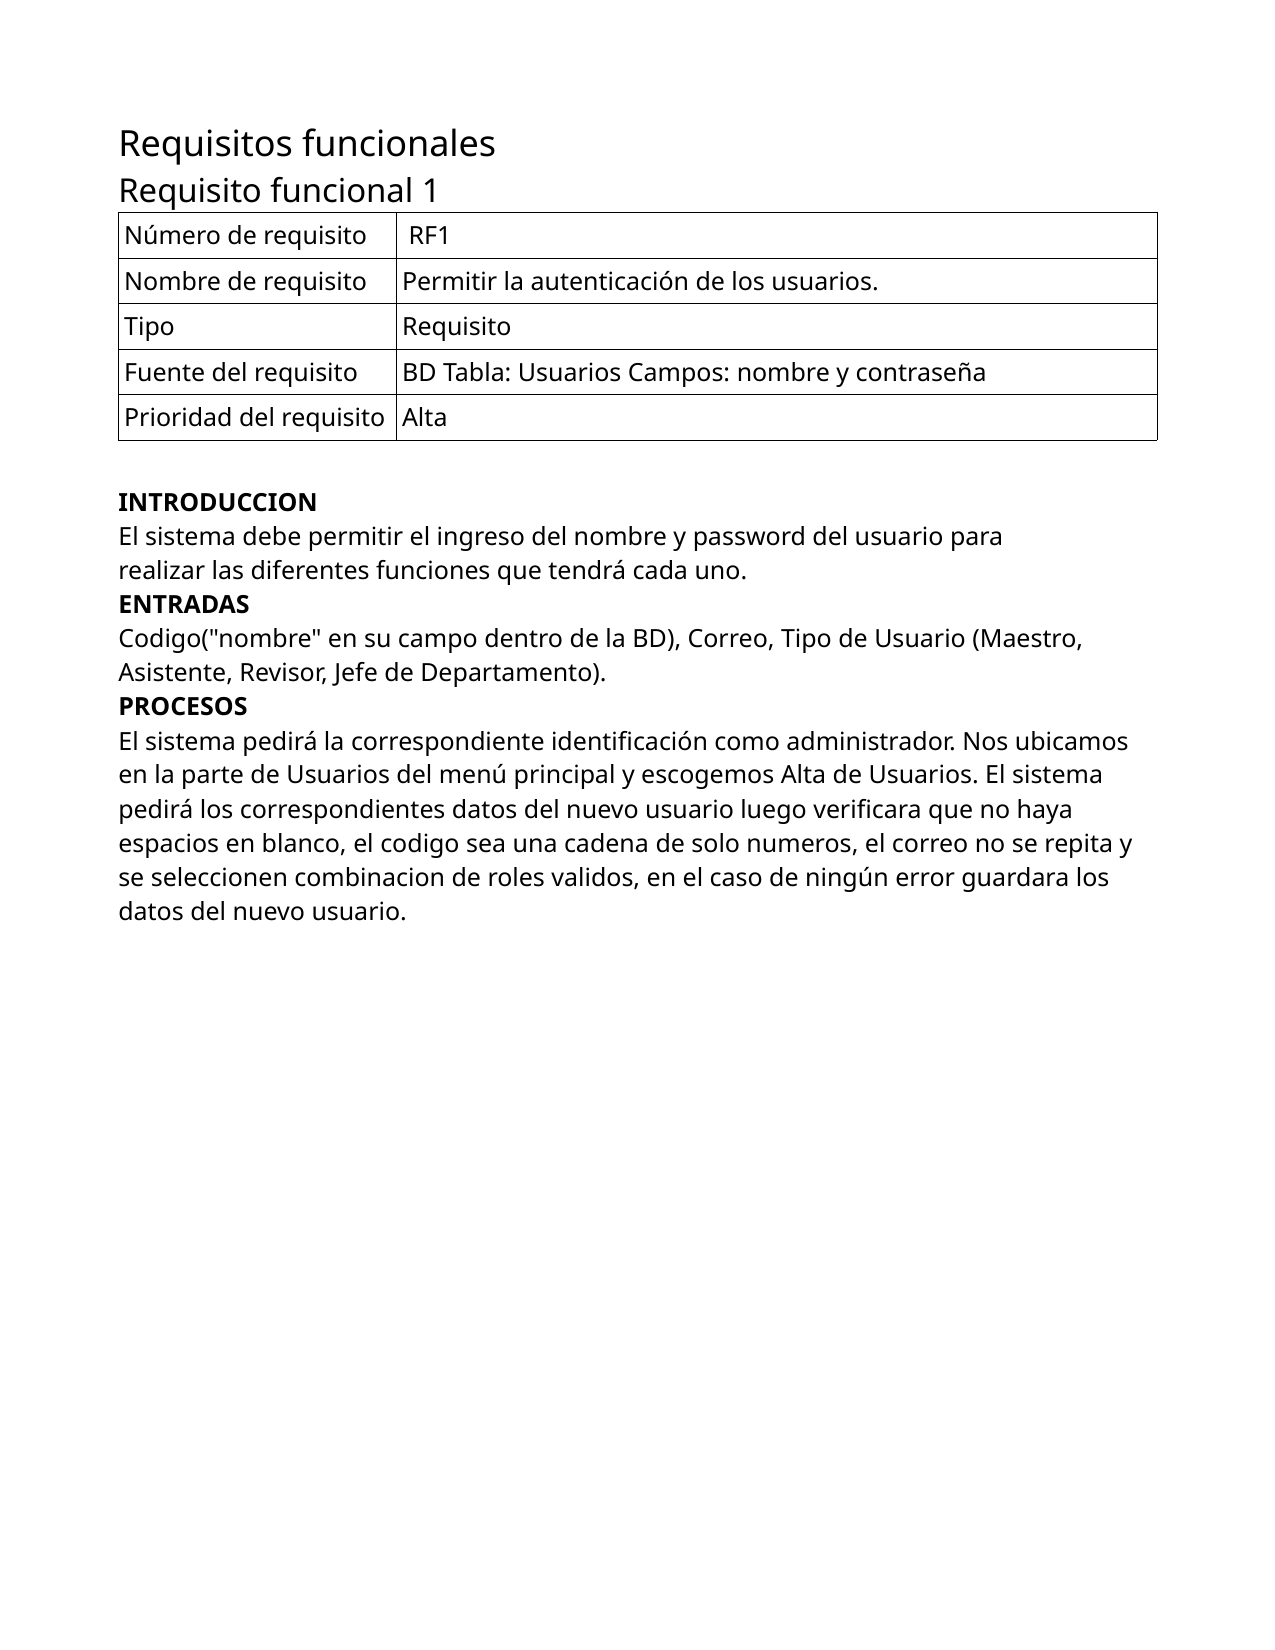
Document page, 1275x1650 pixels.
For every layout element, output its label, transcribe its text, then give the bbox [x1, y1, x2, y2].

text ENTRADAS [118, 587, 1157, 621]
table_header RF1 [397, 213, 1157, 257]
text Requisitos funcionales [118, 118, 1157, 167]
table_cell Nombre de requisito [119, 259, 396, 303]
text El sistema debe permitir el ingreso del nombre y password del usuario para [118, 519, 1157, 553]
table_cell Prioridad del requisito [119, 395, 396, 440]
table_cell Permitir la autenticación de los usuarios. [397, 259, 1157, 303]
text PROCESOS [118, 689, 1157, 723]
table_cell Fuente del requisito [119, 350, 396, 394]
table_cell Alta [397, 395, 1157, 440]
table_header Número de requisito [119, 213, 396, 257]
text El sistema pedirá la correspondiente identificación como administrador. Nos ubicamos en la parte de Usuarios del menú principal y escogemos Alta de Usuarios. El sistema pedirá los correspondientes datos del nuevo usuario luego verificara que no haya espacios en blanco, el codigo sea una cadena de solo numeros, el correo no se repita y se seleccionen combinacion de roles validos, en el caso de ningún error guardara los datos del nuevo usuario. [118, 723, 1157, 927]
text Requisito funcional 1 [118, 167, 1157, 212]
text realizar las diferentes funciones que tendrá cada uno. [118, 553, 1157, 587]
table_cell Requisito [397, 304, 1157, 349]
text INTRODUCCION [118, 485, 1157, 519]
table_cell Tipo [119, 304, 396, 349]
text Codigo("nombre" en su campo dentro de la BD), Correo, Tipo de Usuario (Maestro, Asistente, Revisor, Jefe de Departamento). [118, 621, 1157, 689]
table_cell BD Tabla: Usuarios Campos: nombre y contraseña [397, 350, 1157, 394]
